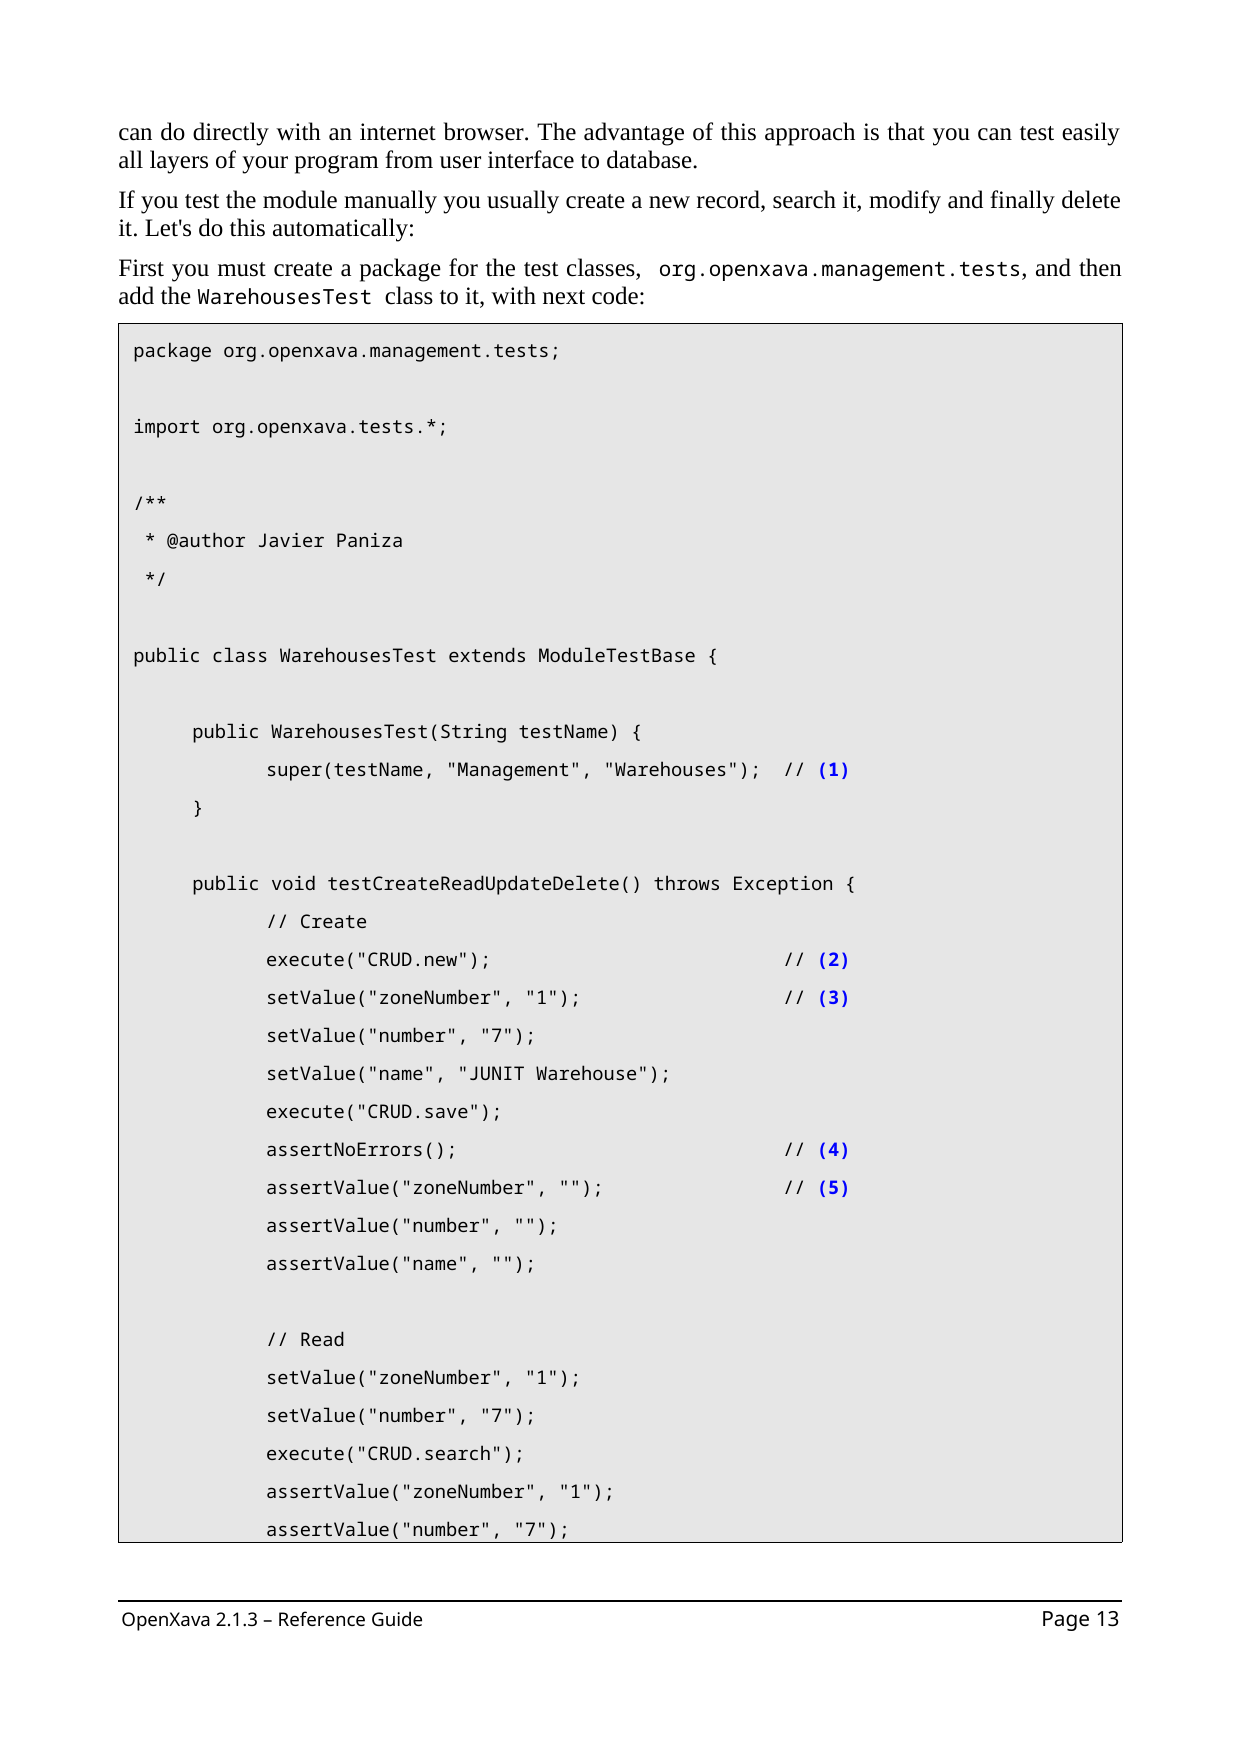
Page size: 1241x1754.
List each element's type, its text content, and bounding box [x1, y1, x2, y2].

text assertValue("name", ""); [119, 1235, 1122, 1273]
text setValue("zoneNumber", "1"); // (3) [119, 969, 1122, 1007]
text assertNoErrors(); // (4) [119, 1121, 1122, 1159]
text public void testCreateReadUpdateDelete() throws Exception { [119, 855, 1122, 893]
text /** [119, 475, 1122, 513]
text } [119, 779, 1122, 817]
text assertValue("zoneNumber", ""); // (5) [119, 1159, 1122, 1197]
text execute("CRUD.save"); [119, 1083, 1122, 1121]
text can do directly with an internet browser. The advantage of this approach is that you can test easily all layers of your program from user interface to database. [118, 118, 1122, 173]
text */ [119, 551, 1122, 589]
text setValue("number", "7"); [119, 1007, 1122, 1045]
text public WarehousesTest(String testName) { [119, 703, 1122, 741]
text assertValue("number", "7"); [119, 1502, 1122, 1542]
text package org.openxava.management.tests; [119, 324, 1122, 361]
text // Read [119, 1311, 1122, 1349]
text execute("CRUD.search"); [119, 1426, 1122, 1463]
text assertValue("zoneNumber", "1"); [119, 1463, 1122, 1502]
text First you must create a package for the test classes, org.openxava.management.tests, and then add the WarehousesTest class to it, with next code: [118, 254, 1122, 310]
text setValue("number", "7"); [119, 1387, 1122, 1426]
text execute("CRUD.new"); // (2) [119, 931, 1122, 969]
text setValue("zoneNumber", "1"); [119, 1349, 1122, 1387]
text // Create [119, 893, 1122, 931]
text super(testName, "Management", "Warehouses"); // (1) [119, 741, 1122, 779]
text If you test the module manually you usually create a new record, search it, modify and finally delete it. Let's do this automatically: [118, 186, 1122, 241]
text * @author Javier Paniza [119, 513, 1122, 551]
text public class WarehousesTest extends ModuleTestBase { [119, 627, 1122, 665]
text assertValue("number", ""); [119, 1197, 1122, 1235]
text setValue("name", "JUNIT Warehouse"); [119, 1045, 1122, 1083]
text import org.openxava.tests.*; [119, 399, 1122, 437]
